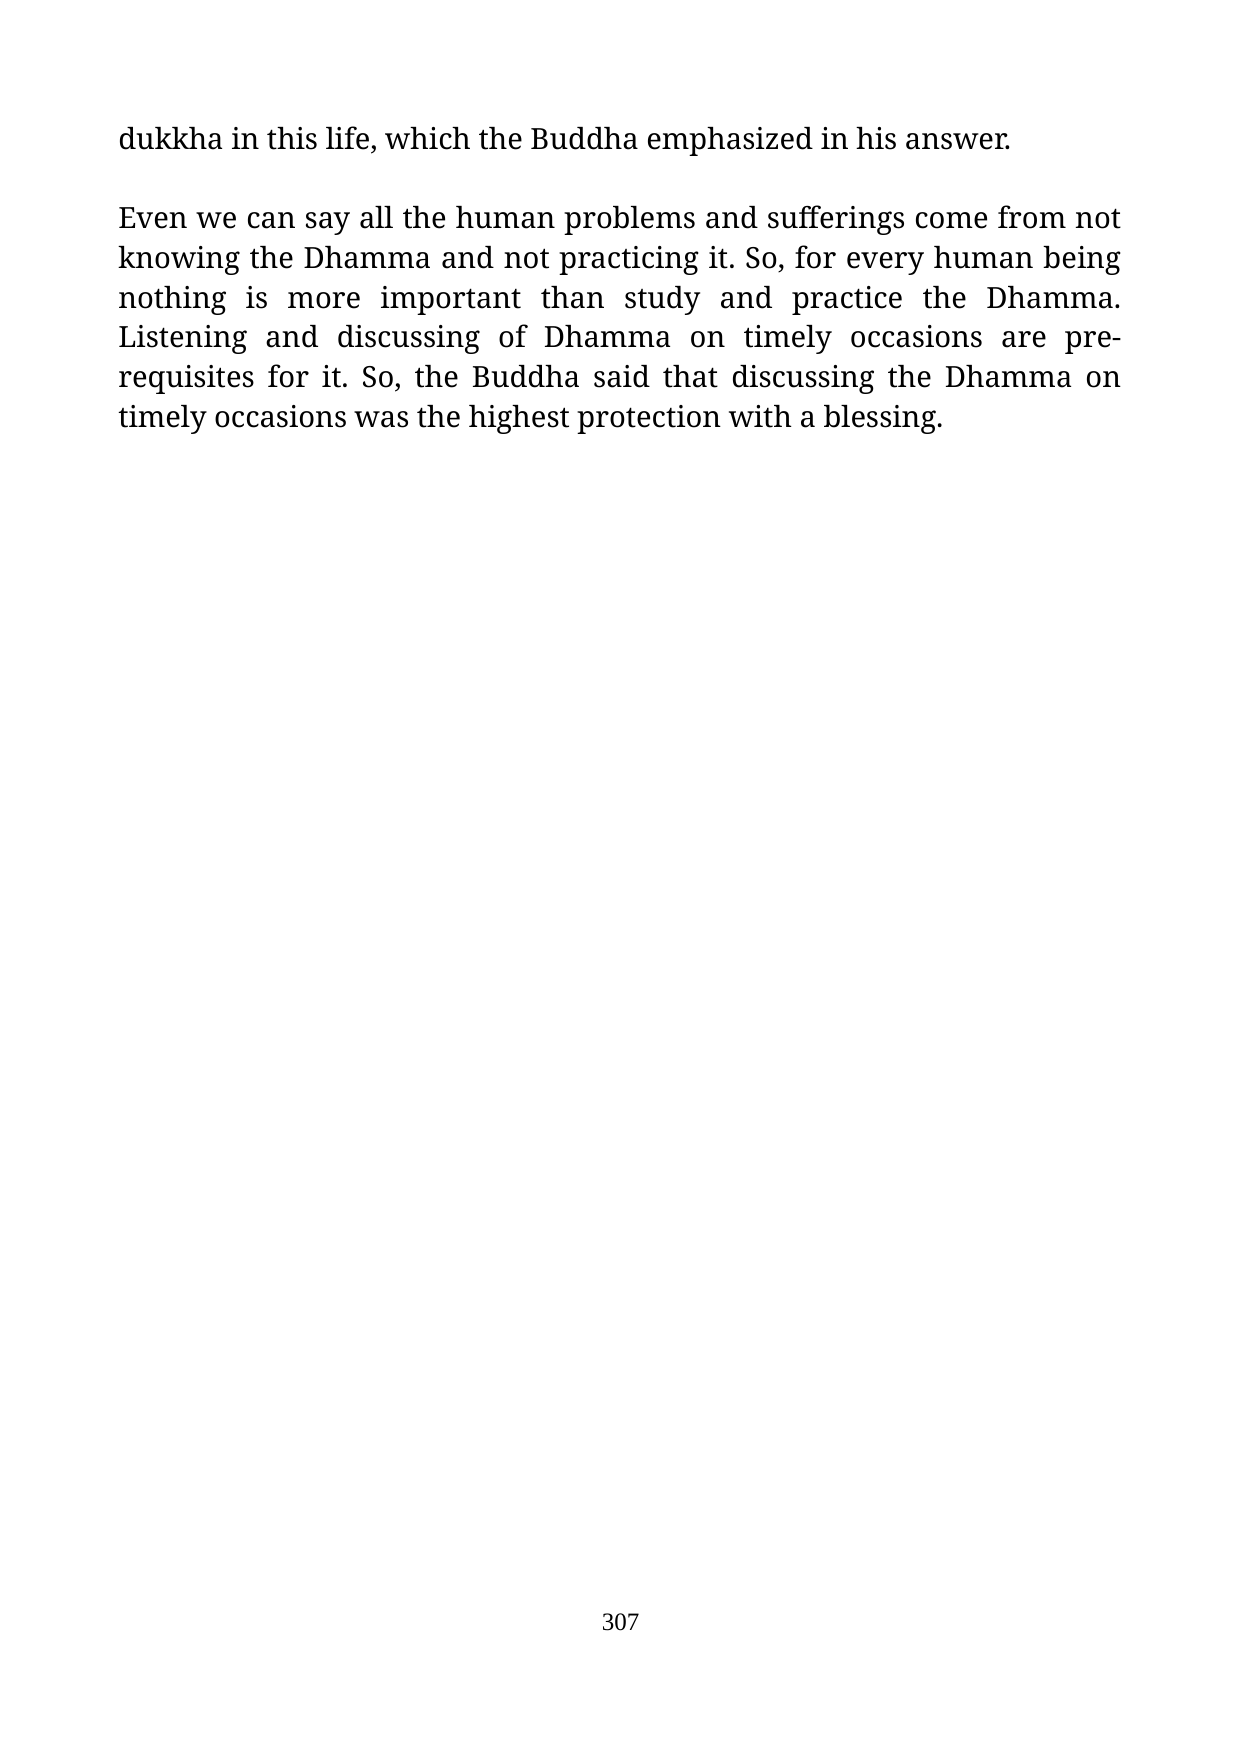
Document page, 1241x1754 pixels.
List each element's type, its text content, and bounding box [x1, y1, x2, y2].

text dukkha in this life, which the Buddha emphasized in his answer. Even we can say all the human problems and sufferings come from not knowing the Dhamma and not practicing it. So, for every human being nothing is more important than study and practice the Dhamma. Listening and discussing of Dhamma on timely occasions are pre-requisites for it. So, the Buddha said that discussing the Dhamma on timely occasions was the highest protection with a blessing. [118, 118, 1122, 436]
